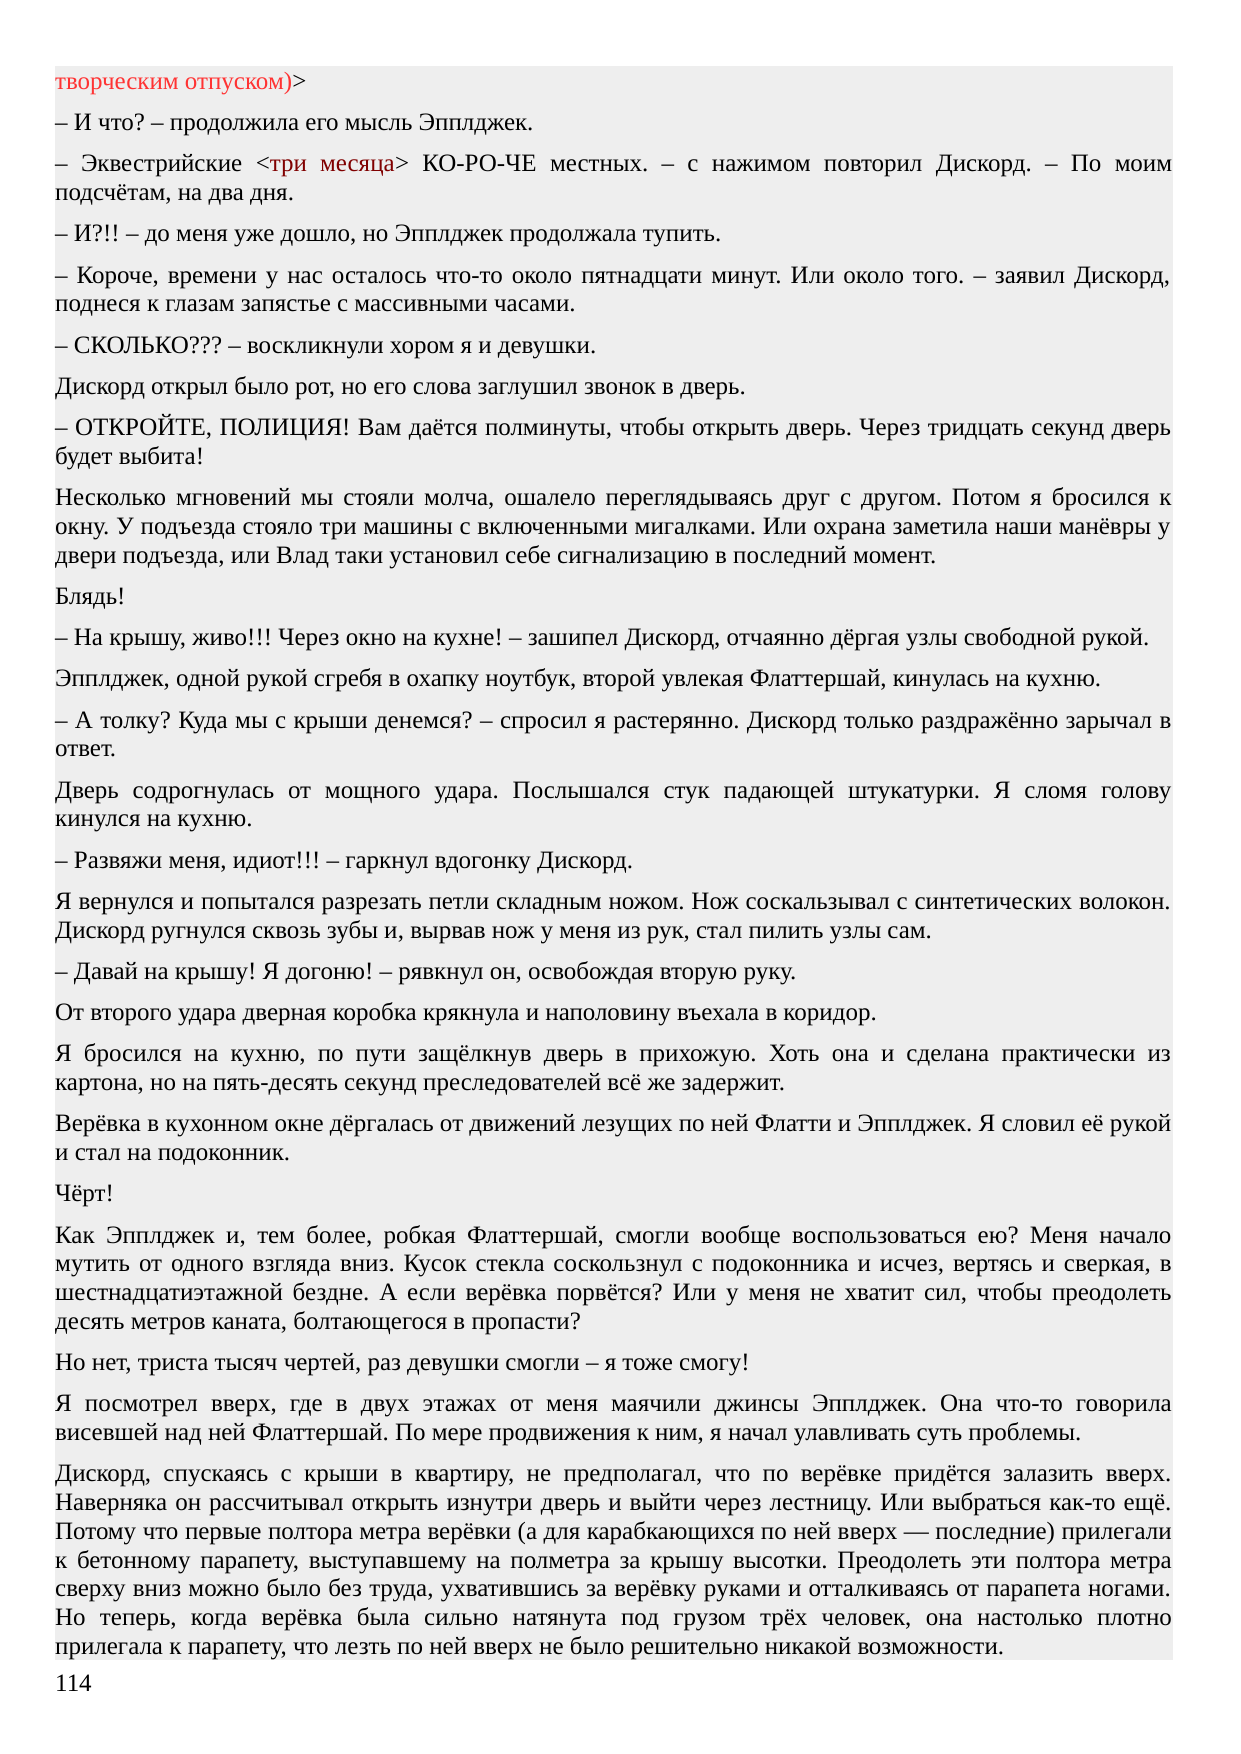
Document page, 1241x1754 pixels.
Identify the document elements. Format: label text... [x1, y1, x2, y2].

text – И что? – продолжила его мысль Эпплджек. [55, 107, 1173, 136]
text Несколько мгновений мы стояли молча, ошалело переглядываясь друг с другом. Потом я бросился к окну. У подъезда стояло три машины с включенными мигалками. Или охрана заметила наши манёвры у двери подъезда, или Влад таки установил себе сигнализацию в последний момент. [55, 482, 1173, 568]
text Верёвка в кухонном окне дёргалась от движений лезущих по ней Флатти и Эпплджек. Я словил её рукой и стал на подоконник. [55, 1108, 1173, 1166]
text – Эквестрийские <три месяца> КО-РО-ЧЕ местных. – с нажимом повторил Дискорд. – По моим подсчётам, на два дня. [55, 148, 1173, 206]
text – Развяжи меня, идиот!!! – гаркнул вдогонку Дискорд. [55, 845, 1173, 873]
text Чёрт! [55, 1178, 1173, 1207]
text Дискорд, спускаясь с крыши в квартиру, не предполагал, что по верёвке придётся залазить вверх. Наверняка он рассчитывал открыть изнутри дверь и выйти через лестницу. Или выбраться как-то ещё. Потому что первые полтора метра верёвки (а для карабкающихся по ней вверх — последние) прилегали к бетонному парапету, выступавшему на полметра за крышу высотки. Преодолеть эти полтора метра сверху вниз можно было без труда, ухватившись за верёвку руками и отталкиваясь от парапета ногами. Но теперь, когда верёвка была сильно натянута под грузом трёх человек, она настолько плотно прилегала к парапету, что лезть по ней вверх не было решительно никакой возможности. [55, 1458, 1173, 1660]
text Дискорд открыл было рот, но его слова заглушил звонок в дверь. [55, 371, 1173, 400]
text Как Эпплджек и, тем более, робкая Флаттершай, смогли вообще воспользоваться ею? Меня начало мутить от одного взгляда вниз. Кусок стекла соскользнул с подоконника и исчез, вертясь и сверкая, в шестнадцатиэтажной бездне. А если верёвка порвётся? Или у меня не хватит сил, чтобы преодолеть десять метров каната, болтающегося в пропасти? [55, 1220, 1173, 1335]
text Я вернулся и попытался разрезать петли складным ножом. Нож соскальзывал с синтетических волокон. Дискорд ругнулся сквозь зубы и, вырвав нож у меня из рук, стал пилить узлы сам. [55, 886, 1173, 943]
text Я посмотрел вверх, где в двух этажах от меня маячили джинсы Эпплджек. Она что-то говорила висевшей над ней Флаттершай. По мере продвижения к ним, я начал улавливать суть проблемы. [55, 1388, 1173, 1446]
text – СКОЛЬКО??? – воскликнули хором я и девушки. [55, 330, 1173, 358]
text – Давай на крышу! Я догоню! – рявкнул он, освобождая вторую руку. [55, 956, 1173, 985]
text – Короче, времени у нас осталось что-то около пятнадцати минут. Или около того. – заявил Дискорд, поднеся к глазам запястье с массивными часами. [55, 260, 1173, 317]
text Но нет, триста тысяч чертей, раз девушки смогли – я тоже смогу! [55, 1347, 1173, 1376]
text Я бросился на кухню, по пути защёлкнув дверь в прихожую. Хоть она и сделана практически из картона, но на пять-десять секунд преследователей всё же задержит. [55, 1038, 1173, 1096]
text От второго удара дверная коробка крякнула и наполовину въехала в коридор. [55, 997, 1173, 1026]
text Дверь содрогнулась от мощного удара. Послышался стук падающей штукатурки. Я сломя голову кинулся на кухню. [55, 775, 1173, 832]
text – А толку? Куда мы с крыши денемся? – спросил я растерянно. Дискорд только раздражённо зарычал в ответ. [55, 705, 1173, 762]
text Блядь! [55, 581, 1173, 610]
text Эпплджек, одной рукой сгребя в охапку ноутбук, второй увлекая Флаттершай, кинулась на кухню. [55, 663, 1173, 692]
text – И?!! – до меня уже дошло, но Эпплджек продолжала тупить. [55, 218, 1173, 247]
text – На крышу, живо!!! Через окно на кухне! – зашипел Дискорд, отчаянно дёргая узлы свободной рукой. [55, 622, 1173, 651]
text творческим отпуском)> [55, 66, 1173, 95]
text – ОТКРОЙТЕ, ПОЛИЦИЯ! Вам даётся полминуты, чтобы открыть дверь. Через тридцать секунд дверь будет выбита! [55, 412, 1173, 470]
